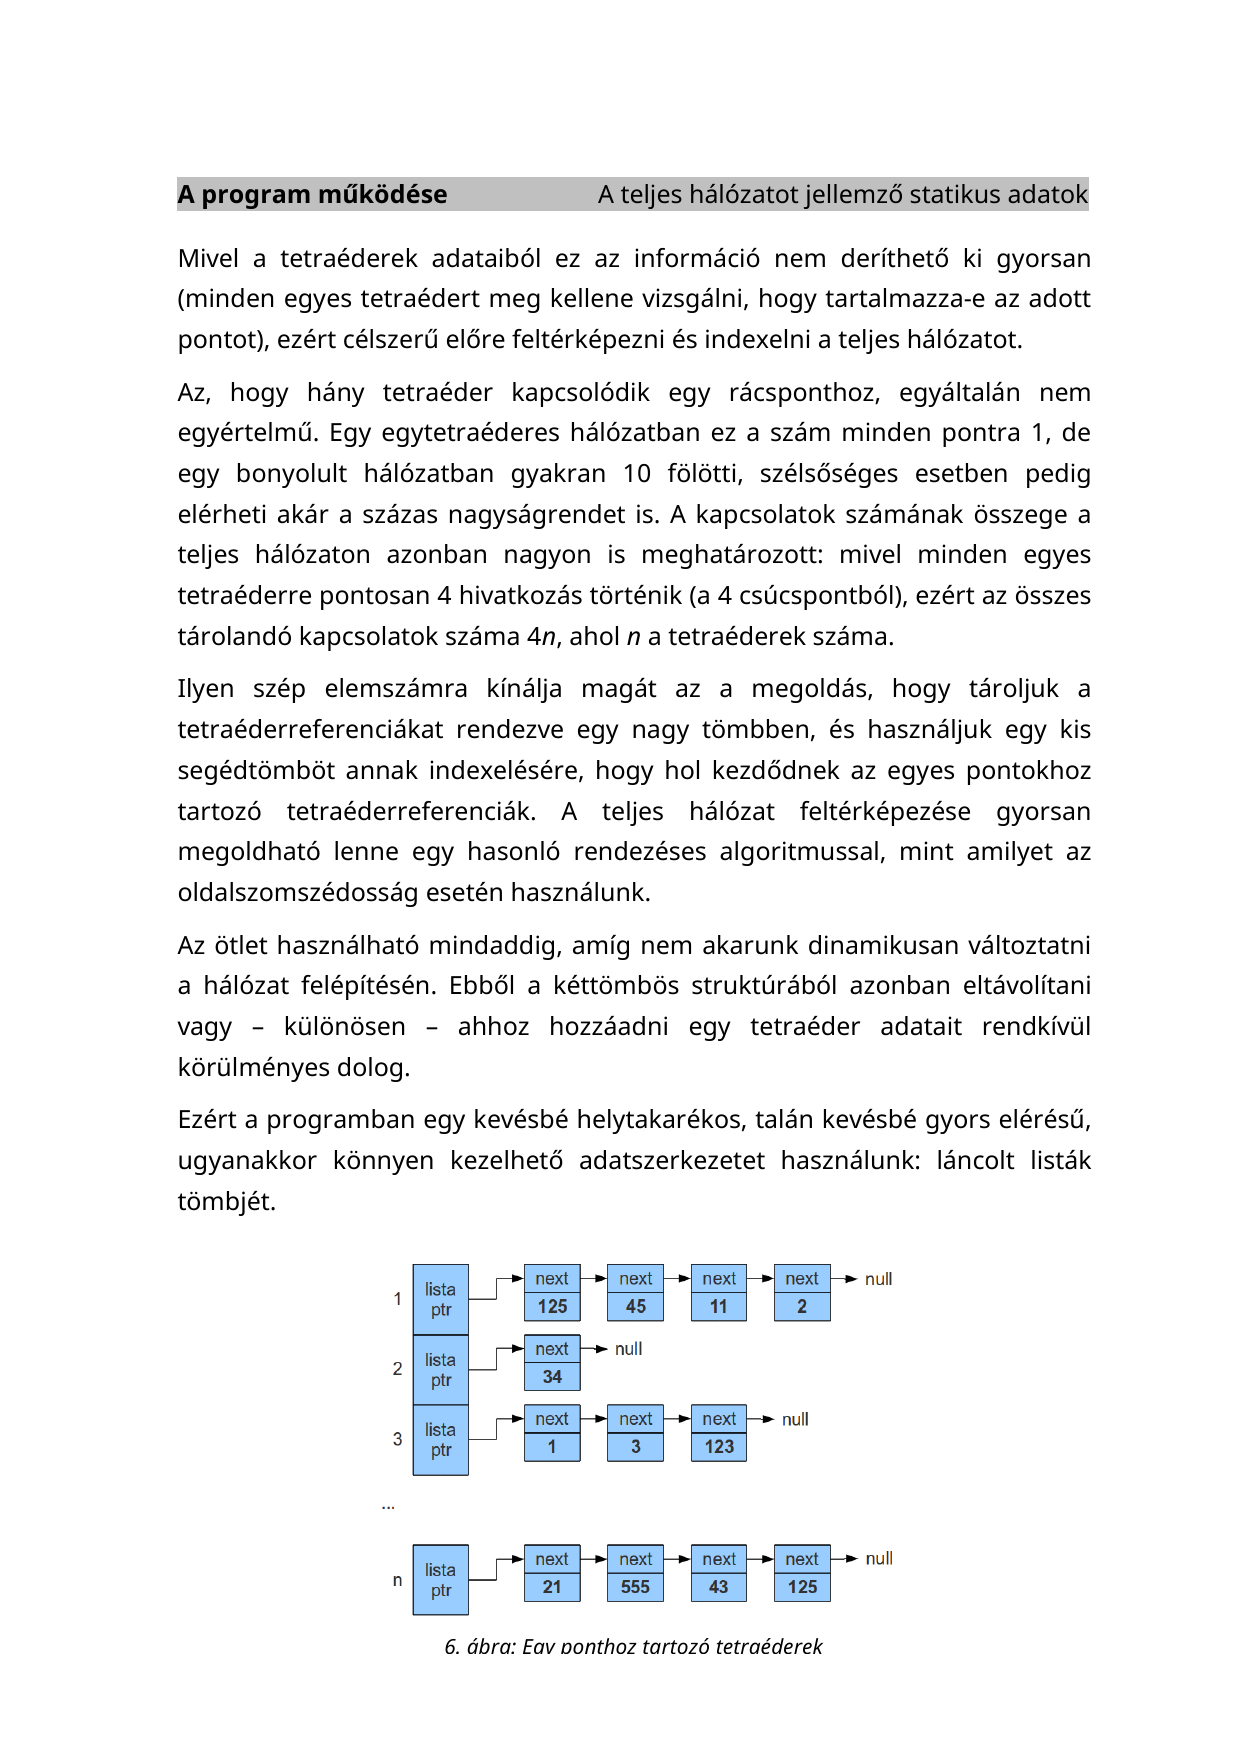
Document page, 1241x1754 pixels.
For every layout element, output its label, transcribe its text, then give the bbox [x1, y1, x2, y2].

text Az ötlet használható mindaddig, amíg nem akarunk dinamikusan változtatni a hálózat felépítésén. Ebből a kéttömbös struktúrából azonban eltávolítani vagy – különösen – ahhoz hozzáadni egy tetraéder adatait rendkívül körülményes dolog. [177, 928, 1093, 1084]
text Mivel a tetraéderek adataiból ez az információ nem deríthető ki gyorsan (minden egyes tetraédert meg kellene vizsgálni, hogy tartalmazza-e az adott pontot), ezért célszerű előre feltérképezni és indexelni a teljes hálózatot. [177, 241, 1093, 356]
picture [374, 1264, 900, 1616]
text Ilyen szép elemszámra kínálja magát az a megoldás, hogy tároljuk a tetraéderreferenciákat rendezve egy nagy tömbben, és használjuk egy kis segédtömböt annak indexelésére, hogy hol kezdődnek az egyes pontokhoz tartozó tetraéderreferenciák. A teljes hálózat feltérképezése gyorsan megoldható lenne egy hasonló rendezéses algoritmussal, mint amilyet az oldalszomszédosság esetén használunk. [177, 671, 1093, 909]
text 6. ábra: Egy ponthoz tartozó tetraéderek [358, 1624, 912, 1654]
text Az, hogy hány tetraéder kapcsolódik egy rácsponthoz, egyáltalán nem egyértelmű. Egy egytetraéderes hálózatban ez a szám minden pontra 1, de egy bonyolult hálózatban gyakran 10 fölötti, szélsőséges esetben pedig elérheti akár a százas nagyságrendet is. A kapcsolatok számának összege a teljes hálózaton azonban nagyon is meghatározott: mivel minden egyes tetraéderre pontosan 4 hivatkozás történik (a 4 csúcspontból), ezért az összes tárolandó kapcsolatok száma 4n, ahol n a tetraéderek száma. [177, 374, 1093, 653]
text Ezért a programban egy kevésbé helytakarékos, talán kevésbé gyors elérésű, ugyanakkor könnyen kezelhető adatszerkezetet használunk: láncolt listák tömbjét. [177, 1102, 1093, 1218]
